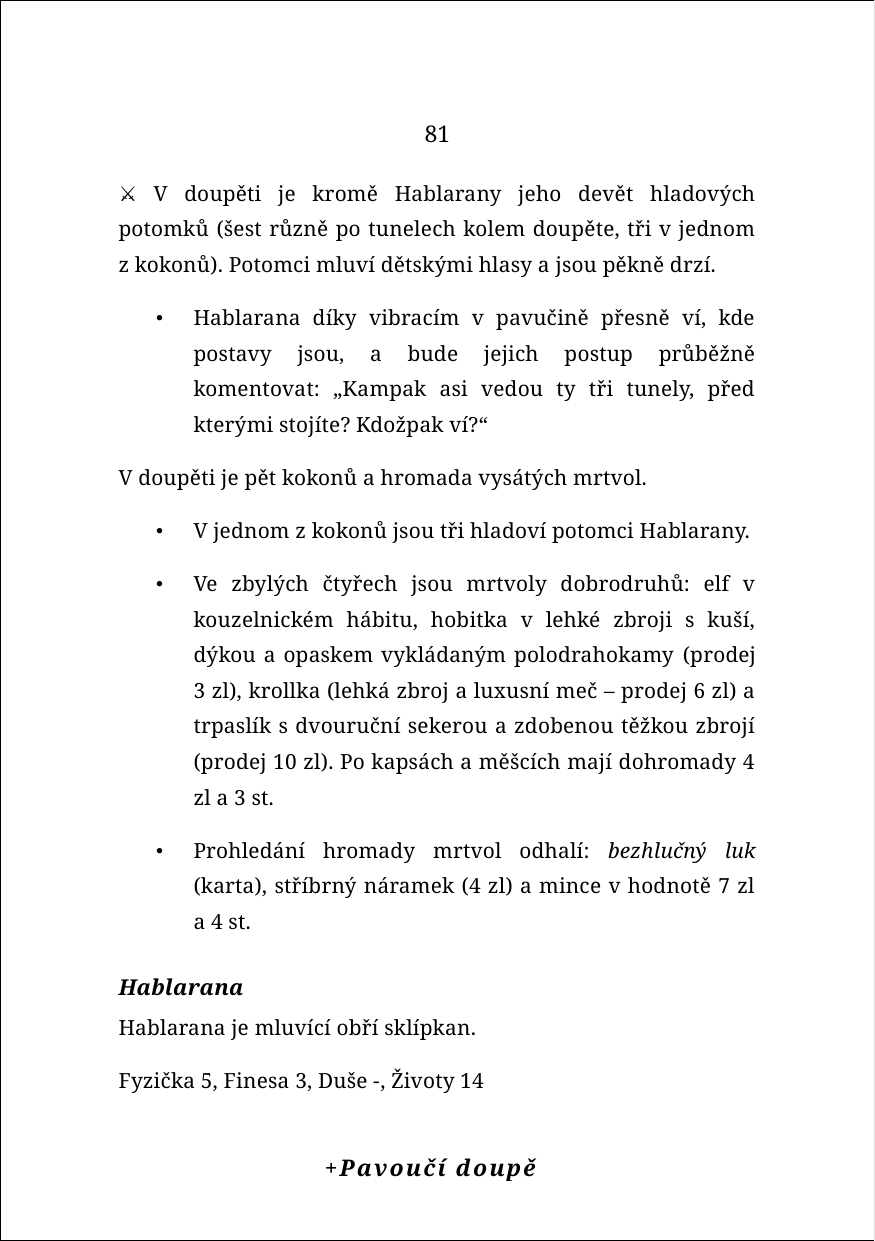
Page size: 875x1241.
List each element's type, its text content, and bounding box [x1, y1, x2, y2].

list V jednom z kokonů jsou tři hladoví potomci Hablarany. [156, 516, 756, 545]
text Hablarana je mluvící obří sklípkan. [118, 1013, 756, 1042]
list Prohledání hromady mrtvol odhalí: bezhlučný luk (karta), stříbrný náramek (4 zl) a mince v hodnotě 7 zl a 4 st. [156, 836, 756, 935]
subtitle Hablarana [118, 972, 756, 1002]
list Hablarana díky vibracím v pavučině přesně ví, kde postavy jsou, a bude jejich postup průběžně komentovat: „Kampak asi vedou ty tři tunely, před kterými stojíte? Kdožpak ví?“ [156, 303, 756, 438]
text Fyzička 5, Finesa 3, Duše -, Životy 14 [118, 1067, 756, 1095]
text ⚔ V doupěti je kromě Hablarany jeho devět hladových potomků (šest různě po tunelech kolem doupěte, tři v jednom z kokonů). Potomci mluví dětskými hlasy a jsou pěkně drzí. [118, 179, 756, 278]
list Ve zbylých čtyřech jsou mrtvoly dobrodruhů: elf v kouzelnickém hábitu, hobitka v lehké zbroji s kuší, dýkou a opaskem vykládaným polodrahokamy (prodej 3 zl), krollka (lehká zbroj a luxusní meč – prodej 6 zl) a trpaslík s dvouruční sekerou a zdobenou těžkou zbrojí (prodej 10 zl). Po kapsách a měšcích mají dohromady 4 zl a 3 st. [156, 569, 756, 811]
text V doupěti je pět kokonů a hromada vysátých mrtvol. [118, 463, 756, 491]
